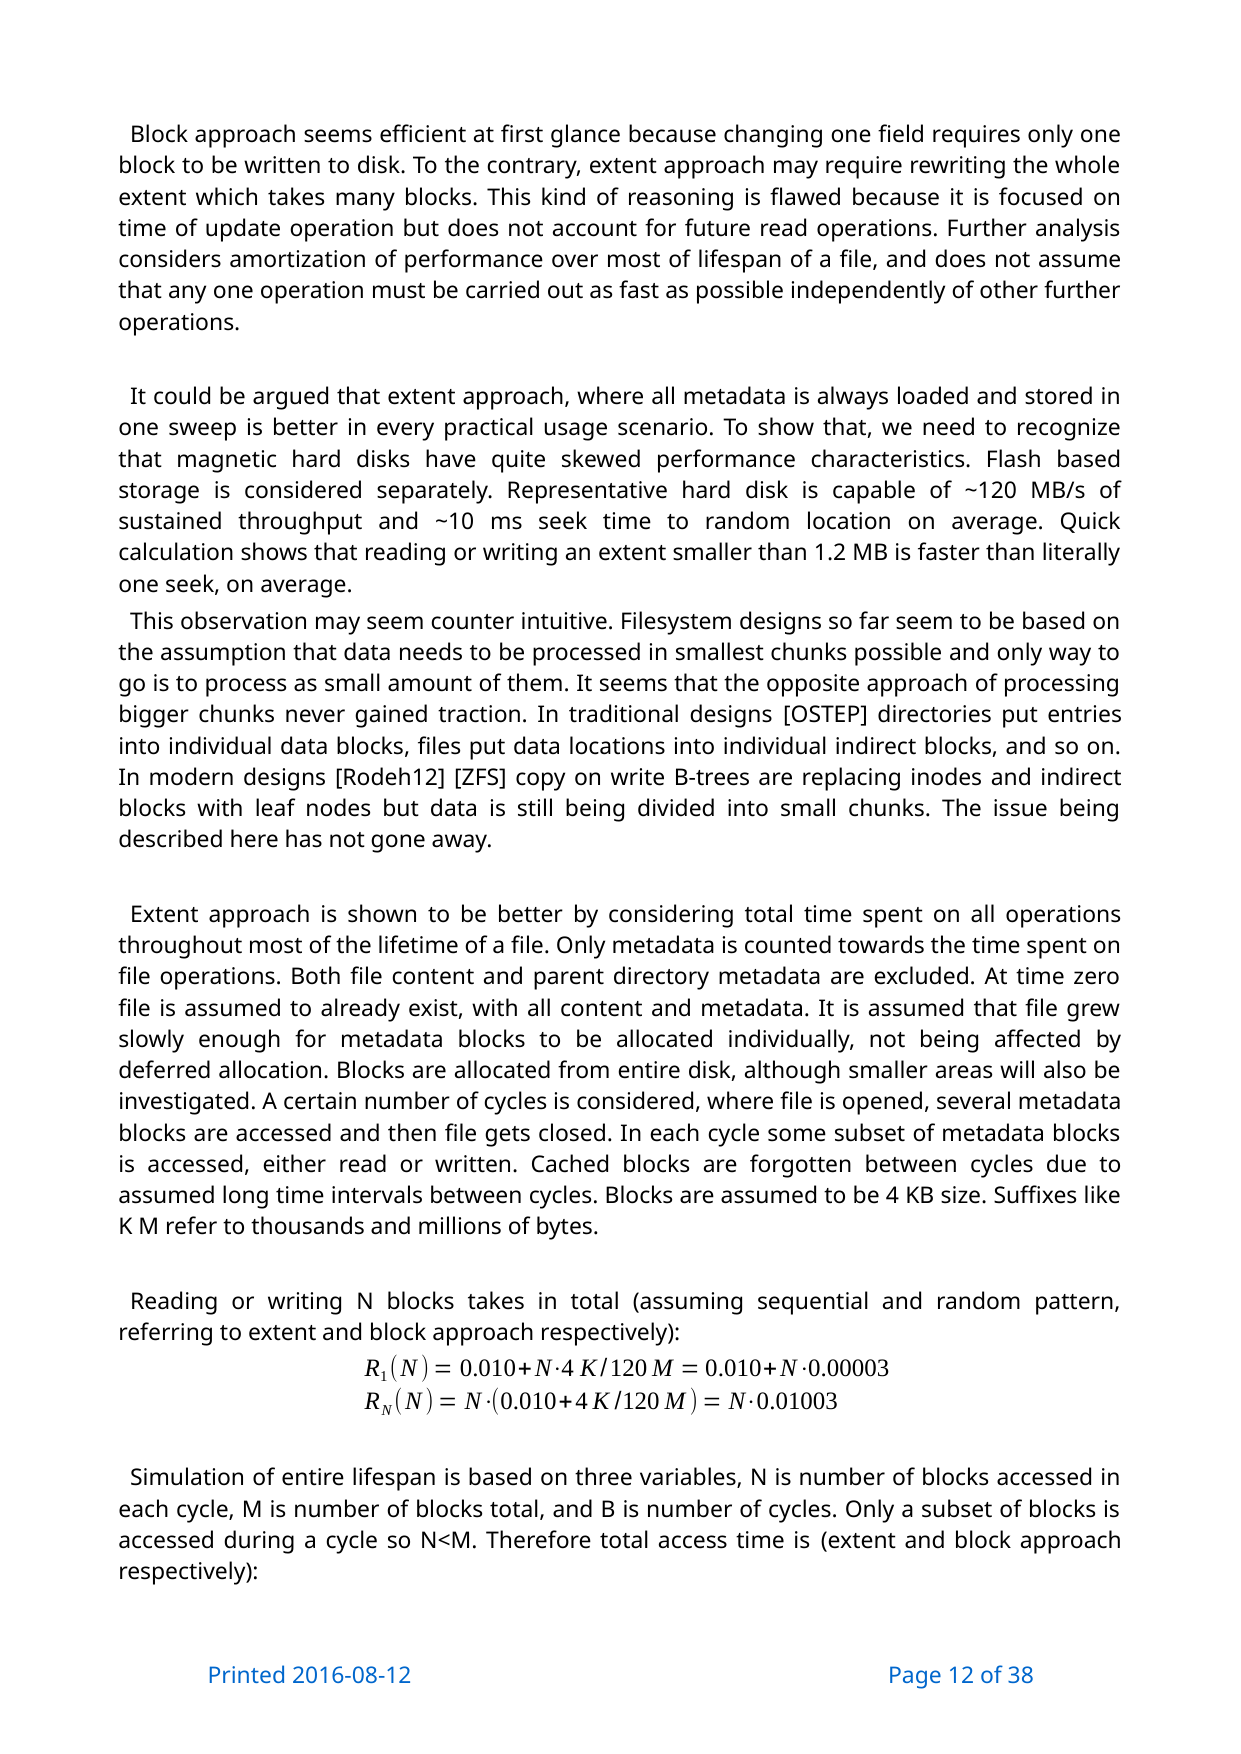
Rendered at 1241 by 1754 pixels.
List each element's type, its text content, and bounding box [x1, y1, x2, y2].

text This observation may seem counter intuitive. Filesystem designs so far seem to be based on the assumption that data needs to be processed in smallest chunks possible and only way to go is to process as small amount of them. It seems that the opposite approach of processing bigger chunks never gained traction. In traditional designs [OSTEP] directories put entries into individual data blocks, files put data locations into individual indirect blocks, and so on. In modern designs [Rodeh12] [ZFS] copy on write B-trees are replacing inodes and indirect blocks with leaf nodes but data is still being divided into small chunks. The issue being described here has not gone away. [118, 605, 1122, 855]
text It could be argued that extent approach, where all metadata is always loaded and stored in one sweep is better in every practical usage scenario. To show that, we need to recognize that magnetic hard disks have quite skewed performance characteristics. Flash based storage is considered separately. Representative hard disk is capable of ~120 MB/s of sustained throughput and ~10 ms seek time to random location on average. Quick calculation shows that reading or writing an extent smaller than 1.2 MB is faster than literally one seek, on average. [118, 380, 1122, 599]
text Simulation of entire lifespan is based on three variables, N is number of blocks accessed in each cycle, M is number of blocks total, and B is number of cycles. Only a subset of blocks is accessed during a cycle so N<M. Therefore total access time is (extent and block approach respectively): [118, 1461, 1122, 1586]
text Extent approach is shown to be better by considering total time spent on all operations throughout most of the lifetime of a file. Only metadata is counted towards the time spent on file operations. Both file content and parent directory metadata are excluded. At time zero file is assumed to already exist, with all content and metadata. It is assumed that file grew slowly enough for metadata blocks to be allocated individually, not being affected by deferred allocation. Blocks are allocated from entire disk, although smaller areas will also be investigated. A certain number of cycles is considered, where file is opened, several metadata blocks are accessed and then file gets closed. In each cycle some subset of metadata blocks is accessed, either read or written. Cached blocks are forgotten between cycles due to assumed long time intervals between cycles. Blocks are assumed to be 4 KB size. Suffixes like K M refer to thousands and millions of bytes. [118, 898, 1122, 1242]
text Reading or writing N blocks takes in total (assuming sequential and random pattern, referring to extent and block approach respectively): [118, 1285, 1122, 1347]
text Block approach seems efficient at first glance because changing one field requires only one block to be written to disk. To the contrary, extent approach may require rewriting the whole extent which takes many blocks. This kind of reasoning is flawed because it is focused on time of update operation but does not account for future read operations. Further analysis considers amortization of performance over most of lifespan of a file, and does not assume that any one operation must be carried out as fast as possible independently of other further operations. [118, 118, 1122, 337]
